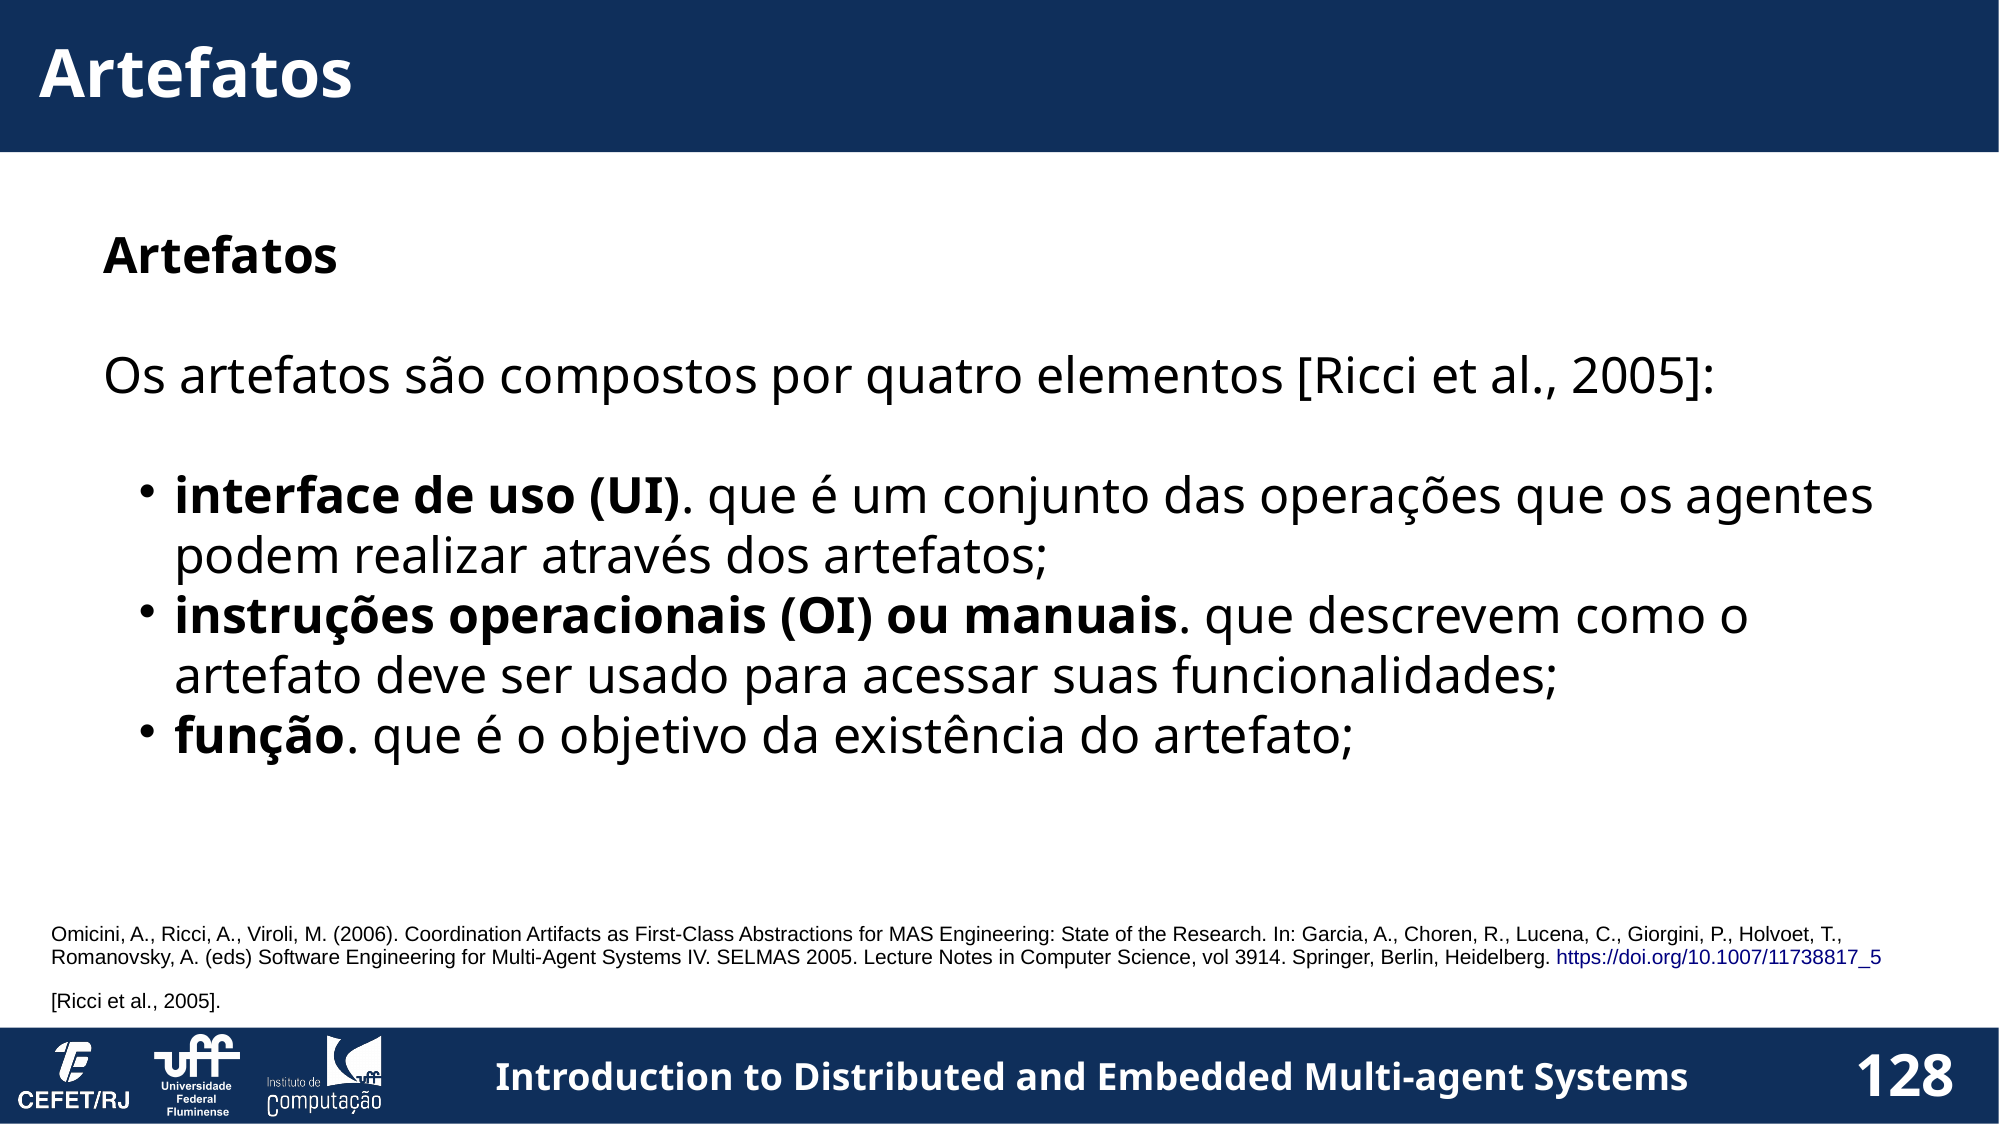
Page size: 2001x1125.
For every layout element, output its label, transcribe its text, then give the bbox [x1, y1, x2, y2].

text_box Omicini, A., Ricci, A., Viroli, M. (2006). Coordination Artifacts as First-Class Abstractions for MAS Engineering: State of the Research. In: Garcia, A., Choren, R., Lucena, C., Giorgini, P., Holvoet, T., Romanovsky, A. (eds) Software Engineering for Multi-Agent Systems IV. SELMAS 2005. Lecture Notes in Computer Science, vol 3914. Springer, Berlin, Heidelberg. https://doi.org/10.1007/11738817_5 [Ricci et al., 2005]. [36, 915, 1949, 1021]
text_box Artefatos [25, 23, 1999, 119]
picture [153, 1033, 241, 1121]
text_box Artefatos Os artefatos são compostos por quatro elementos [Ricci et al., 2005]: interface de uso (UI). que é um conjunto das operações que os agentes podem realizar através dos artefatos; instruções operacionais (OI) ou manuais. que descrevem como o artefato deve ser usado para acessar suas funcionalidades; função. que é o objetivo da existência do artefato; [88, 216, 1947, 772]
picture [18, 1021, 129, 1125]
picture [265, 1033, 383, 1117]
